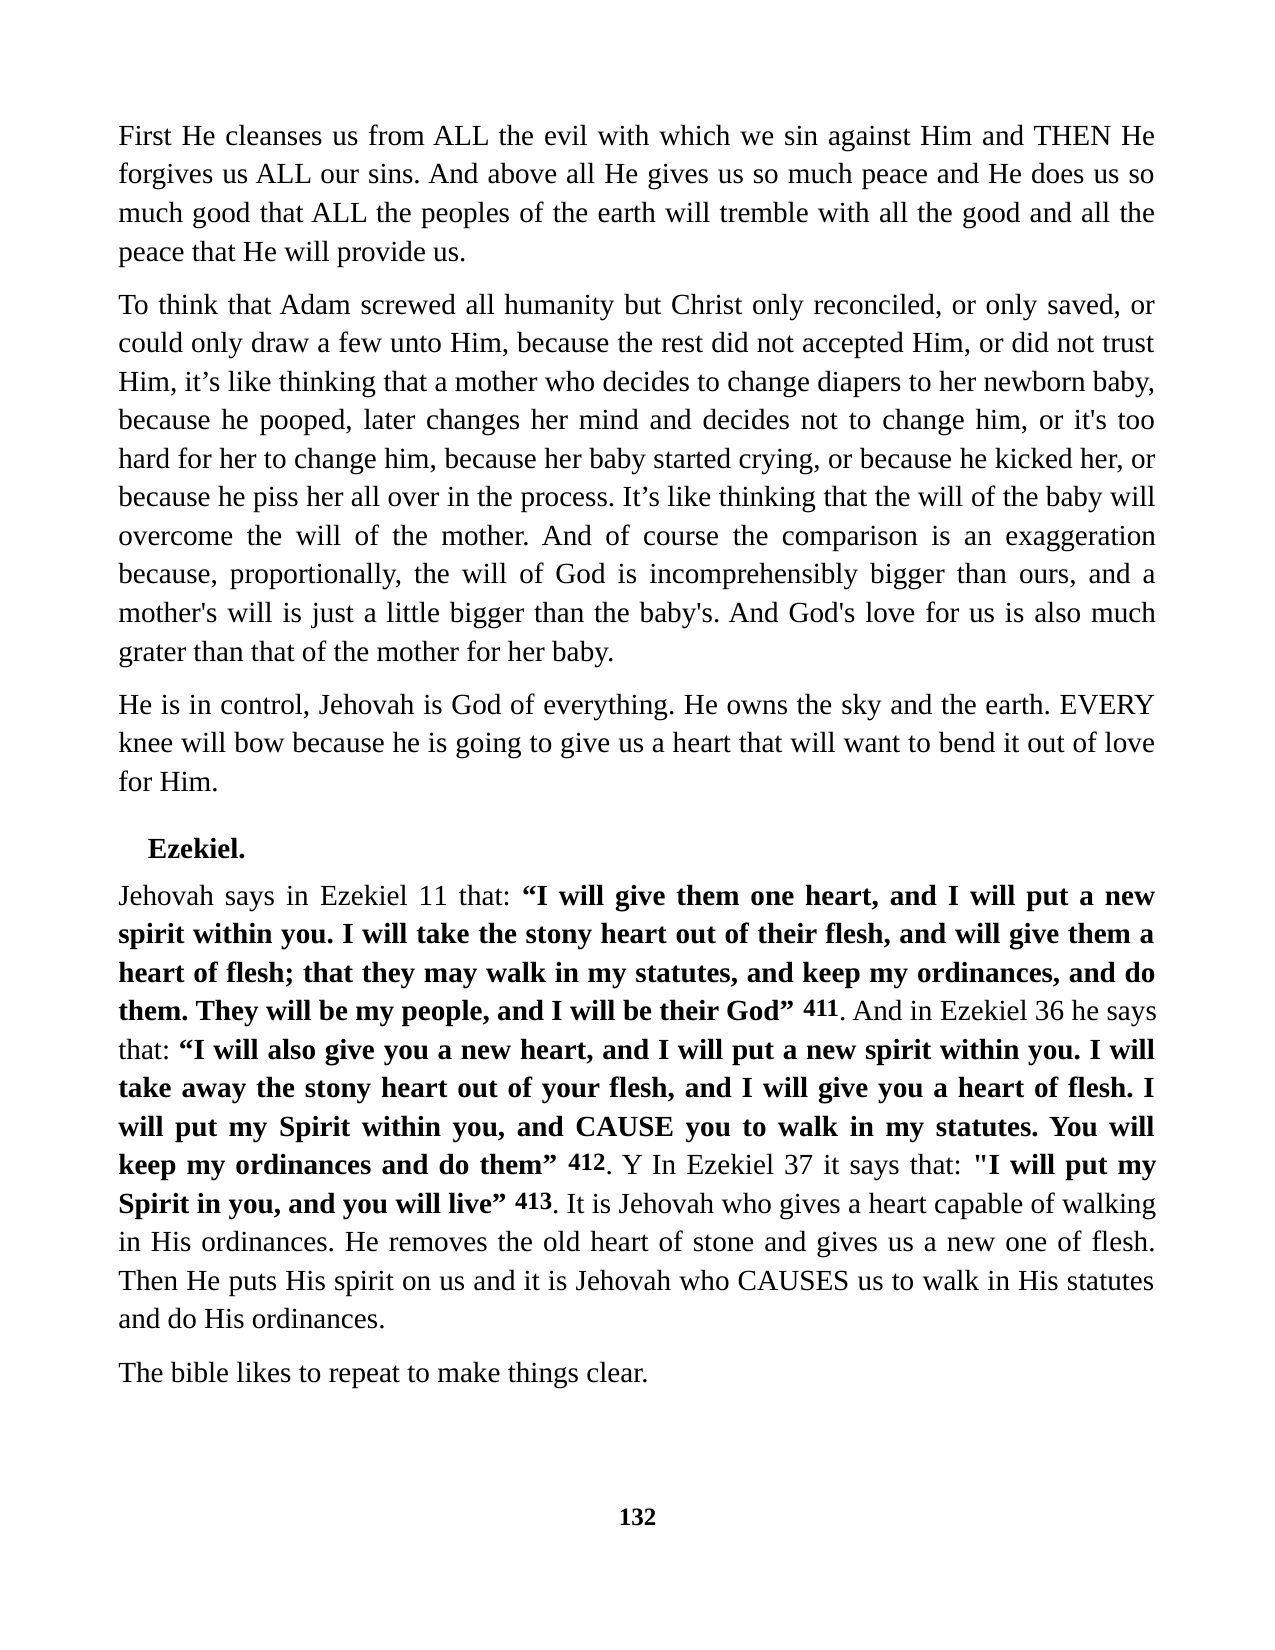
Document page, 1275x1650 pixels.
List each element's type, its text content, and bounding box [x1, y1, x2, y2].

text To think that Adam screwed all humanity but Christ only reconciled, or only saved, or could only draw a few unto Him, because the rest did not accepted Him, or did not trust Him, it’s like thinking that a mother who decides to change diapers to her newborn baby, because he pooped, later changes her mind and decides not to change him, or it's too hard for her to change him, because her baby started crying, or because he kicked her, or because he piss her all over in the process. It’s like thinking that the will of the baby will overcome the will of the mother. And of course the comparison is an exaggeration because, proportionally, the will of God is incomprehensibly bigger than ours, and a mother's will is just a little bigger than the baby's. And God's love for us is also much grater than that of the mother for her baby. [118, 287, 1157, 667]
text He is in control, Jehovah is God of everything. He owns the sky and the earth. EVERY knee will bow because he is going to give us a heart that will want to bend it out of love for Him. [118, 687, 1157, 797]
text First He cleanses us from ALL the evil with which we sin against Him and THEN He forgives us ALL our sins. And above all He gives us so much peace and He does us so much good that ALL the peoples of the earth will tremble with all the good and all the peace that He will provide us. [118, 118, 1157, 267]
subtitle Ezekiel. [148, 832, 1157, 865]
text The bible likes to repeat to make things clear. [118, 1355, 1157, 1388]
text Jehovah says in Ezekiel 11 that: “I will give them one heart, and I will put a new spirit within you. I will take the stony heart out of their flesh, and will give them a heart of flesh; that they may walk in my statutes, and keep my ordinances, and do them. They will be my people, and I will be their God” . And in Ezekiel 36 he says that: “I will also give you a new heart, and I will put a new spirit within you. I will take away the stony heart out of your flesh, and I will give you a heart of flesh. I will put my Spirit within you, and CAUSE you to walk in my statutes. You will keep my ordinances and do them” . Y In Ezekiel 37 it says that: "I will put my Spirit in you, and you will live” . It is Jehovah who gives a heart capable of walking in His ordinances. He removes the old heart of stone and gives us a new one of flesh. Then He puts His spirit on us and it is Jehovah who CAUSES us to walk in His statutes and do His ordinances. [118, 878, 1157, 1335]
